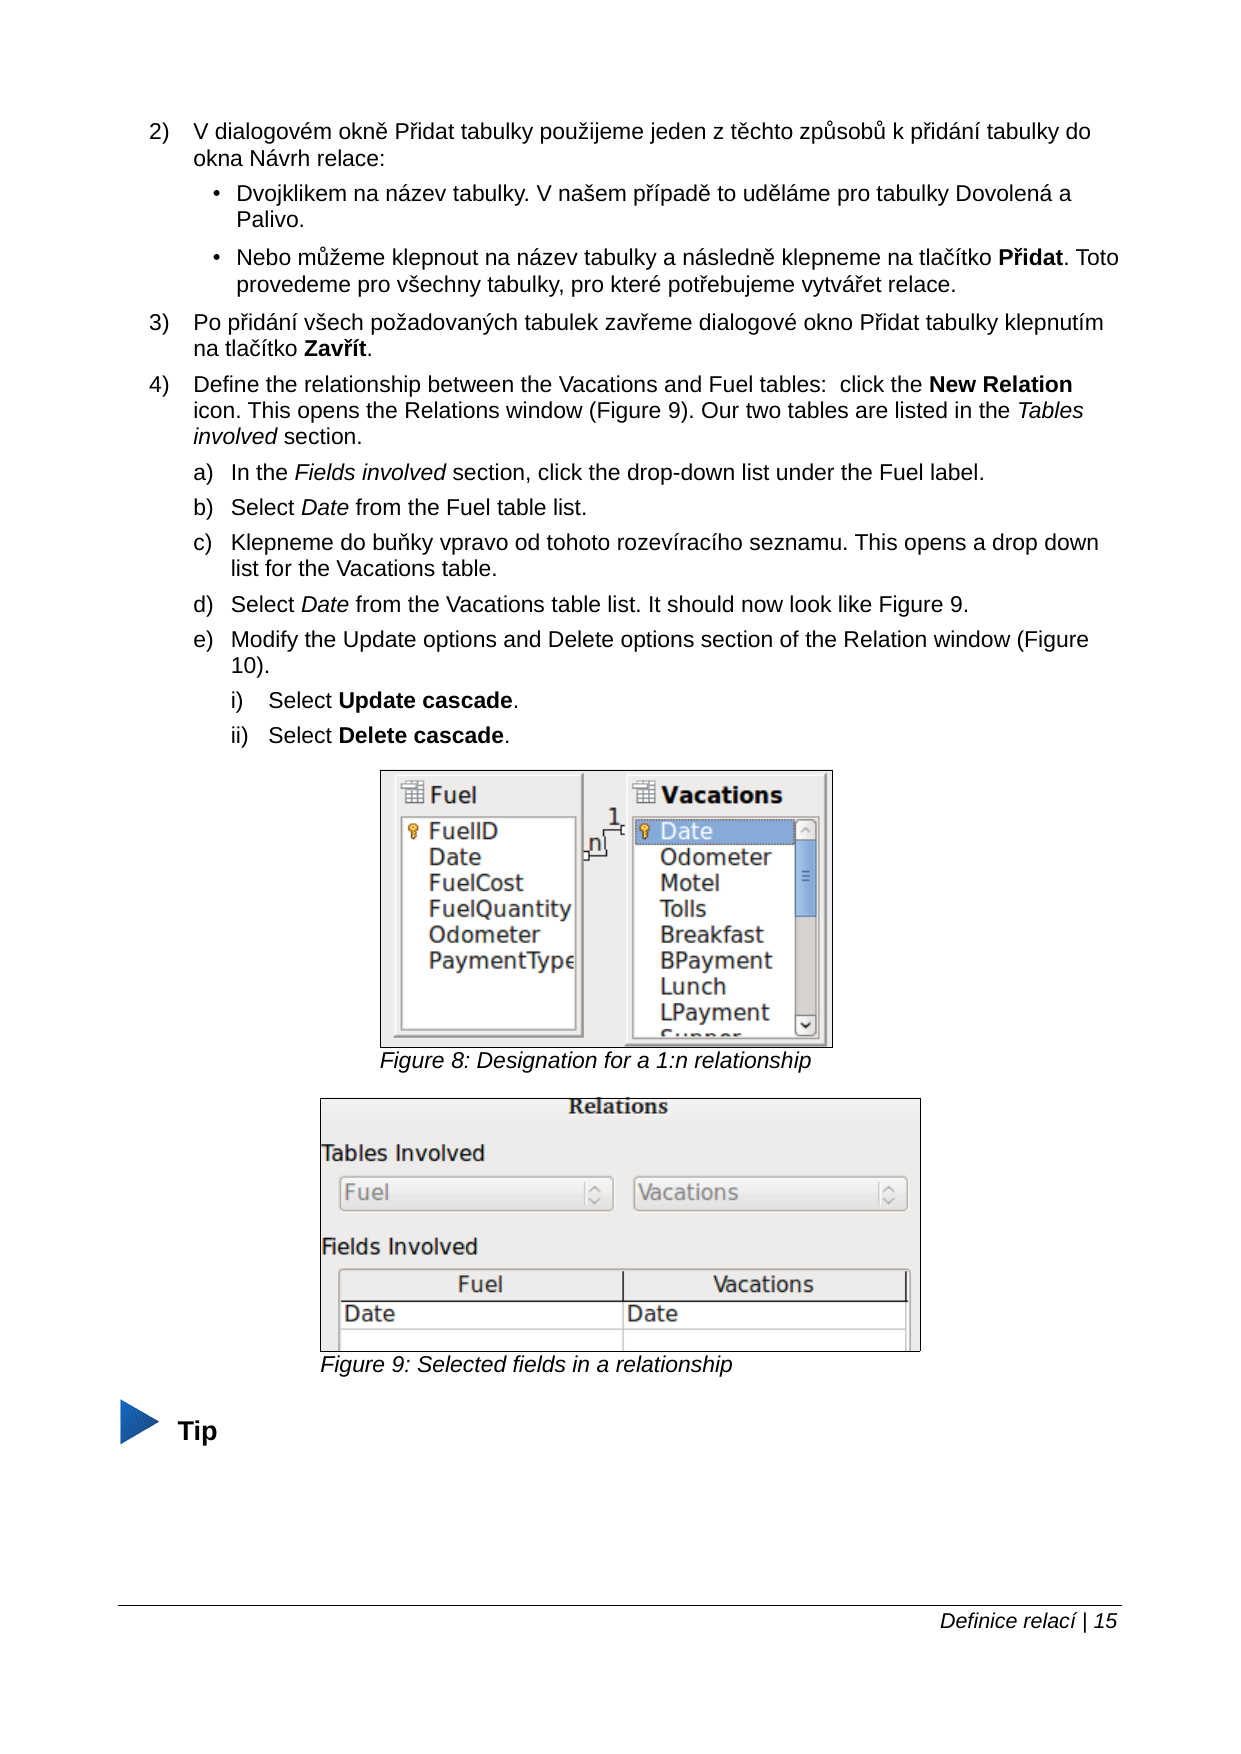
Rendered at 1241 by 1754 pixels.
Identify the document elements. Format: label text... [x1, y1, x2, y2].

picture [381, 771, 832, 1047]
picture [321, 1099, 920, 1351]
list In the Fields involved section, click the drop-down list under the Fuel label. [193, 458, 1122, 485]
list Select Date from the Vacations table list. It should now look like Figure 9. [193, 591, 1122, 617]
list Define the relationship between the Vacations and Fuel tables: click the New Relation icon. This opens the Relations window (Figure 9). Our two tables are listed in the Tables involved section. [169, 371, 1122, 450]
list Modify the Update options and Delete options section of the Relation window (Figure 10). [193, 626, 1122, 678]
list Select Delete cascade. [231, 722, 1122, 749]
list Dvojklikem na název tabulky. V našem případě to uděláme pro tabulky Dovolená a Palivo. [213, 180, 1122, 232]
list Select Date from the Fuel table list. [193, 494, 1122, 520]
list Klepneme do buňky vpravo od tohoto rozevíracího seznamu. This opens a drop down list for the Vacations table. [193, 529, 1122, 582]
list Nebo můžeme klepnout na název tabulky a následně klepneme na tlačítko Přidat. Toto provedeme pro všechny tabulky, pro které potřebujeme vytvářet relace. [213, 244, 1122, 297]
text Figure 9: Selected fields in a relationship [320, 1352, 920, 1377]
text Figure 8: Designation for a 1:n relationship [379, 1047, 861, 1074]
list Select Update cascade. [231, 687, 1122, 714]
list Po přidání všech požadovaných tabulek zavřeme dialogové okno Přidat tabulky klepnutím na tlačítko Zavřít. [169, 309, 1122, 362]
subtitle Tip [118, 1397, 1122, 1446]
list V dialogovém okně Přidat tabulky použijeme jeden z těchto způsobů k přidání tabulky do okna Návrh relace: [169, 118, 1122, 171]
